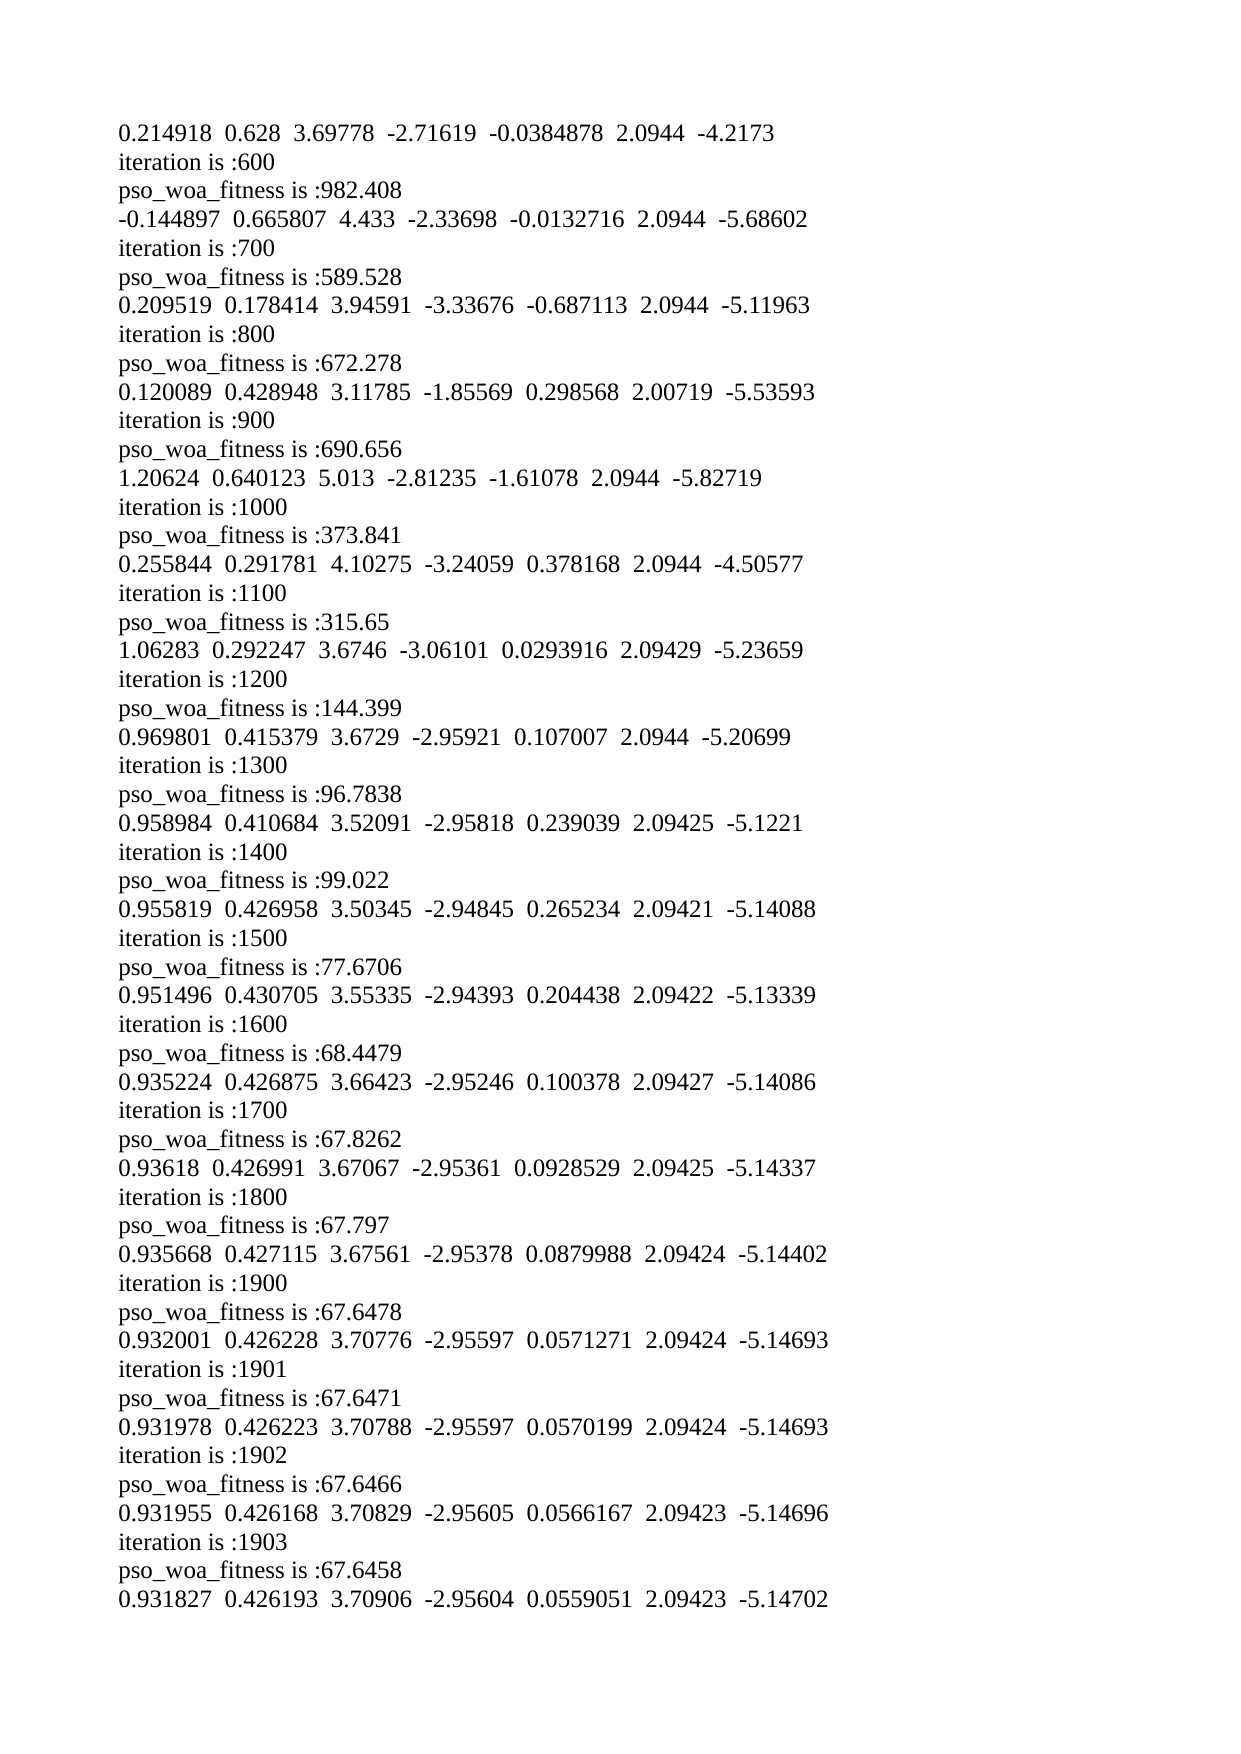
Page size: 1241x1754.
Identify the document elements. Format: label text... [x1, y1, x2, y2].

text pso_woa_fitness is :690.656 [118, 434, 1122, 463]
text pso_woa_fitness is :67.6478 [118, 1297, 1122, 1326]
text iteration is :1900 [118, 1268, 1122, 1297]
text 0.209519 0.178414 3.94591 -3.33676 -0.687113 2.0944 -5.11963 [118, 291, 1122, 319]
text pso_woa_fitness is :67.6466 [118, 1469, 1122, 1498]
text 0.255844 0.291781 4.10275 -3.24059 0.378168 2.0944 -4.50577 [118, 549, 1122, 578]
text iteration is :1400 [118, 837, 1122, 866]
text iteration is :1500 [118, 923, 1122, 952]
text pso_woa_fitness is :67.6471 [118, 1383, 1122, 1412]
text iteration is :1903 [118, 1527, 1122, 1556]
text 0.935668 0.427115 3.67561 -2.95378 0.0879988 2.09424 -5.14402 [118, 1239, 1122, 1268]
text iteration is :1300 [118, 751, 1122, 779]
text 0.931978 0.426223 3.70788 -2.95597 0.0570199 2.09424 -5.14693 [118, 1412, 1122, 1441]
text iteration is :1901 [118, 1354, 1122, 1383]
text pso_woa_fitness is :672.278 [118, 348, 1122, 377]
text pso_woa_fitness is :982.408 [118, 176, 1122, 204]
text pso_woa_fitness is :589.528 [118, 262, 1122, 291]
text 0.951496 0.430705 3.55335 -2.94393 0.204438 2.09422 -5.13339 [118, 981, 1122, 1009]
text 0.214918 0.628 3.69778 -2.71619 -0.0384878 2.0944 -4.2173 [118, 118, 1122, 147]
text pso_woa_fitness is :77.6706 [118, 952, 1122, 981]
text 0.969801 0.415379 3.6729 -2.95921 0.107007 2.0944 -5.20699 [118, 722, 1122, 751]
text iteration is :1800 [118, 1182, 1122, 1211]
text pso_woa_fitness is :67.8262 [118, 1124, 1122, 1153]
text iteration is :1200 [118, 664, 1122, 693]
text 0.93618 0.426991 3.67067 -2.95361 0.0928529 2.09425 -5.14337 [118, 1153, 1122, 1182]
text pso_woa_fitness is :99.022 [118, 866, 1122, 894]
text iteration is :900 [118, 406, 1122, 434]
text iteration is :1700 [118, 1096, 1122, 1124]
text pso_woa_fitness is :67.797 [118, 1211, 1122, 1239]
text iteration is :700 [118, 233, 1122, 262]
text 0.935224 0.426875 3.66423 -2.95246 0.100378 2.09427 -5.14086 [118, 1067, 1122, 1096]
text 1.06283 0.292247 3.6746 -3.06101 0.0293916 2.09429 -5.23659 [118, 636, 1122, 664]
text 0.931827 0.426193 3.70906 -2.95604 0.0559051 2.09423 -5.14702 [118, 1584, 1122, 1613]
text pso_woa_fitness is :68.4479 [118, 1038, 1122, 1067]
text pso_woa_fitness is :144.399 [118, 693, 1122, 722]
text pso_woa_fitness is :96.7838 [118, 779, 1122, 808]
text 0.955819 0.426958 3.50345 -2.94845 0.265234 2.09421 -5.14088 [118, 894, 1122, 923]
text 0.931955 0.426168 3.70829 -2.95605 0.0566167 2.09423 -5.14696 [118, 1498, 1122, 1527]
text -0.144897 0.665807 4.433 -2.33698 -0.0132716 2.0944 -5.68602 [118, 204, 1122, 233]
text iteration is :1902 [118, 1441, 1122, 1469]
text iteration is :800 [118, 319, 1122, 348]
text 0.120089 0.428948 3.11785 -1.85569 0.298568 2.00719 -5.53593 [118, 377, 1122, 406]
text 1.20624 0.640123 5.013 -2.81235 -1.61078 2.0944 -5.82719 [118, 463, 1122, 492]
text pso_woa_fitness is :315.65 [118, 607, 1122, 636]
text iteration is :600 [118, 147, 1122, 176]
text 0.958984 0.410684 3.52091 -2.95818 0.239039 2.09425 -5.1221 [118, 808, 1122, 837]
text pso_woa_fitness is :67.6458 [118, 1556, 1122, 1584]
text pso_woa_fitness is :373.841 [118, 521, 1122, 549]
text 0.932001 0.426228 3.70776 -2.95597 0.0571271 2.09424 -5.14693 [118, 1326, 1122, 1354]
text iteration is :1100 [118, 578, 1122, 607]
text iteration is :1600 [118, 1009, 1122, 1038]
text iteration is :1000 [118, 492, 1122, 521]
